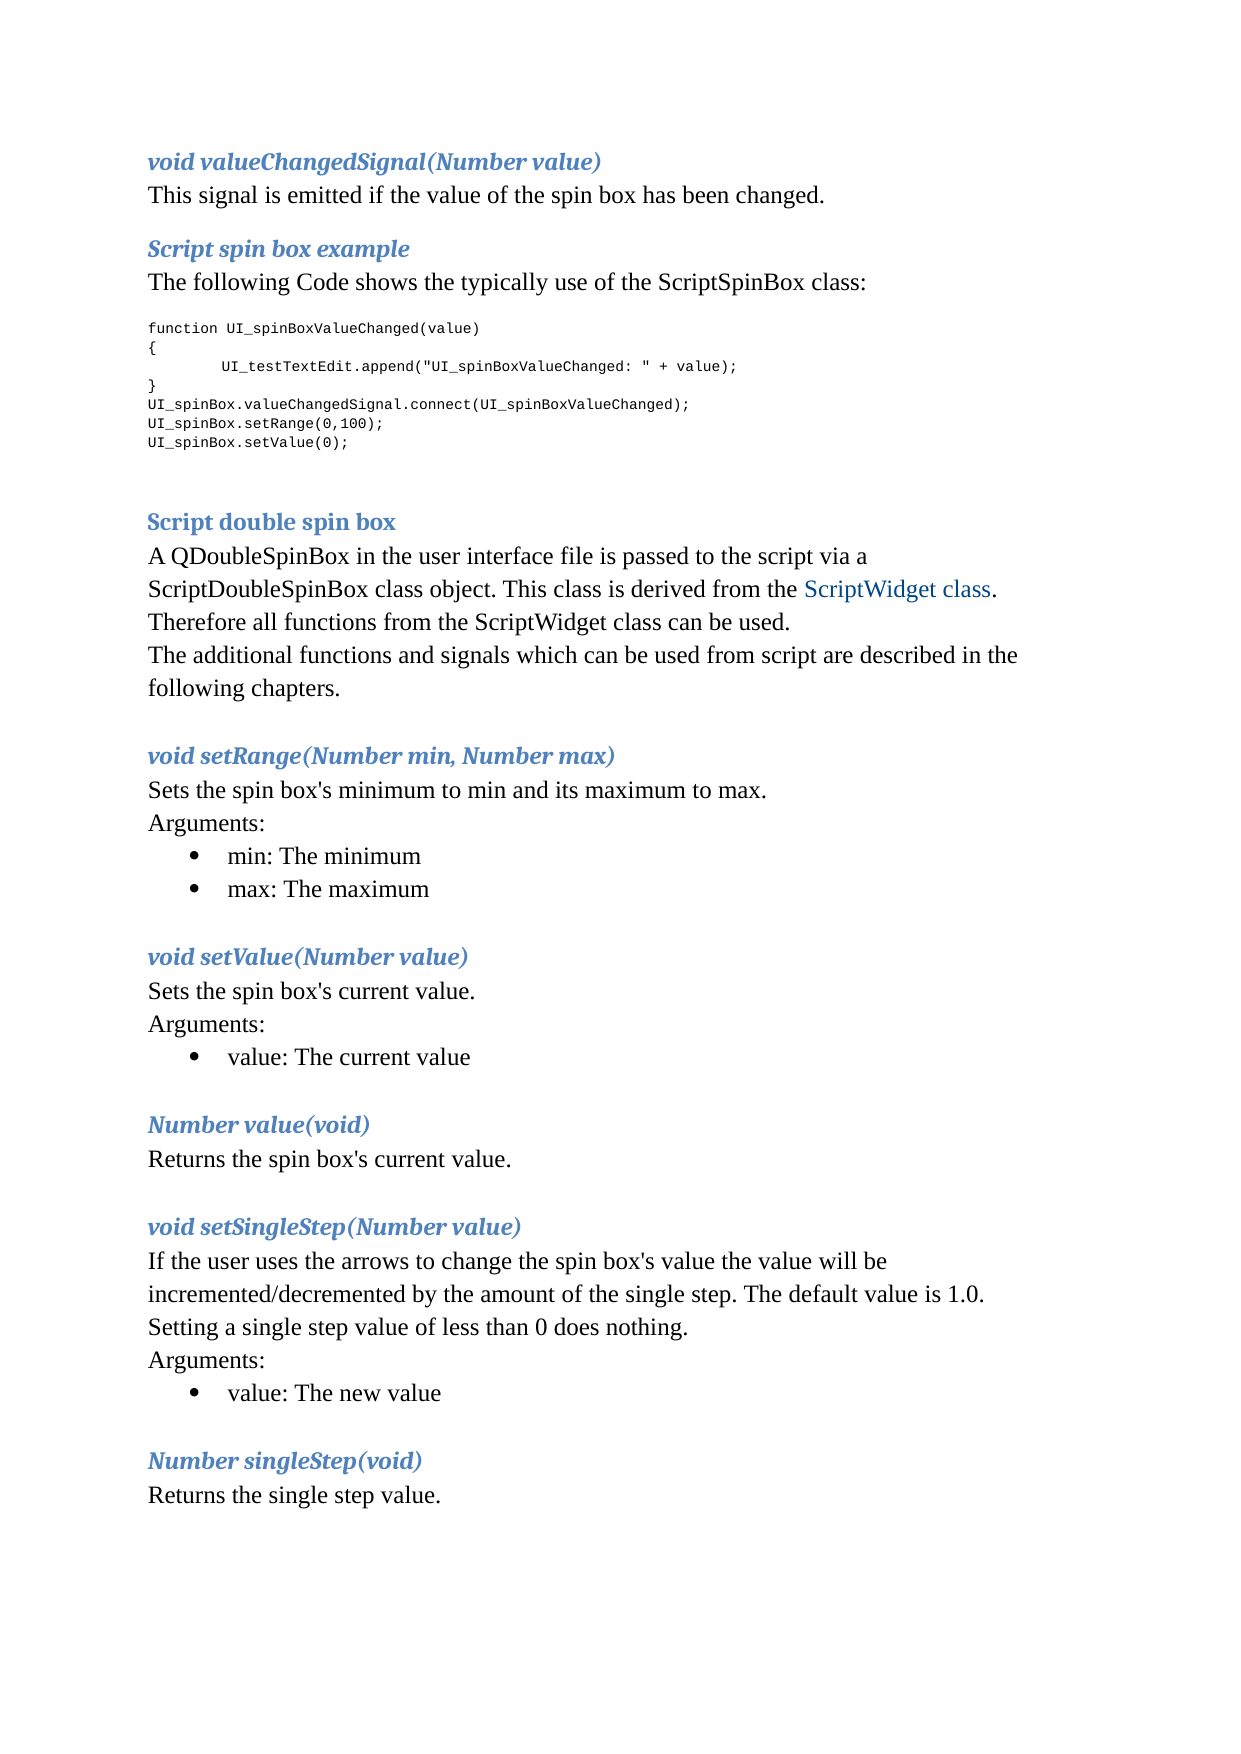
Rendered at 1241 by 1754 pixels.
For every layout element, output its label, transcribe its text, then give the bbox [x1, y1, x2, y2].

text incremented/decremented by the amount of the single step. The default value is 1.0. [148, 1279, 1093, 1308]
text The additional functions and signals which can be used from script are described in the following chapters. [148, 640, 1093, 702]
text UI_spinBox.valueChangedSignal.connect(UI_spinBoxValueChanged); [148, 397, 1093, 414]
subtitle void setSingleStep(Number value) [148, 1213, 1093, 1242]
text Arguments: [148, 1345, 1093, 1374]
text UI_spinBox.setValue(0); [148, 435, 1093, 452]
text UI_testTextEdit.append("UI_spinBoxValueChanged: " + value); [148, 359, 1093, 376]
text UI_spinBox.setRange(0,100); [148, 416, 1093, 433]
text Setting a single step value of less than 0 does nothing. [148, 1312, 1093, 1341]
text Sets the spin box's minimum to min and its maximum to max. [148, 775, 1093, 804]
text { [148, 340, 1093, 357]
subtitle void setRange(Number min, Number max) [148, 742, 1093, 771]
text function UI_spinBoxValueChanged(value) [148, 321, 1093, 338]
subtitle Script spin box example [148, 234, 1093, 263]
subtitle Script double spin box [148, 508, 1093, 537]
text Returns the single step value. [148, 1480, 1093, 1509]
list value: The current value [190, 1042, 1093, 1071]
text This signal is emitted if the value of the spin box has been changed. [148, 181, 1093, 209]
text } [148, 378, 1093, 395]
subtitle void setValue(Number value) [148, 943, 1093, 972]
subtitle Number value(void) [148, 1111, 1093, 1140]
text Returns the spin box's current value. [148, 1144, 1093, 1173]
text The following Code shows the typically use of the ScriptSpinBox class: [148, 267, 1093, 296]
list max: The maximum [190, 874, 1093, 903]
text If the user uses the arrows to change the spin box's value the value will be [148, 1246, 1093, 1275]
text Arguments: [148, 1009, 1093, 1038]
list min: The minimum [190, 841, 1093, 870]
text Sets the spin box's current value. [148, 976, 1093, 1005]
text A QDoubleSpinBox in the user interface file is passed to the script via a ScriptDoubleSpinBox class object. This class is derived from the ScriptWidget class. Therefore all functions from the ScriptWidget class can be used. [148, 541, 1093, 636]
subtitle void valueChangedSignal(Number value) [148, 148, 1093, 176]
subtitle Number singleStep(void) [148, 1447, 1093, 1476]
list value: The new value [190, 1378, 1093, 1407]
text Arguments: [148, 808, 1093, 837]
